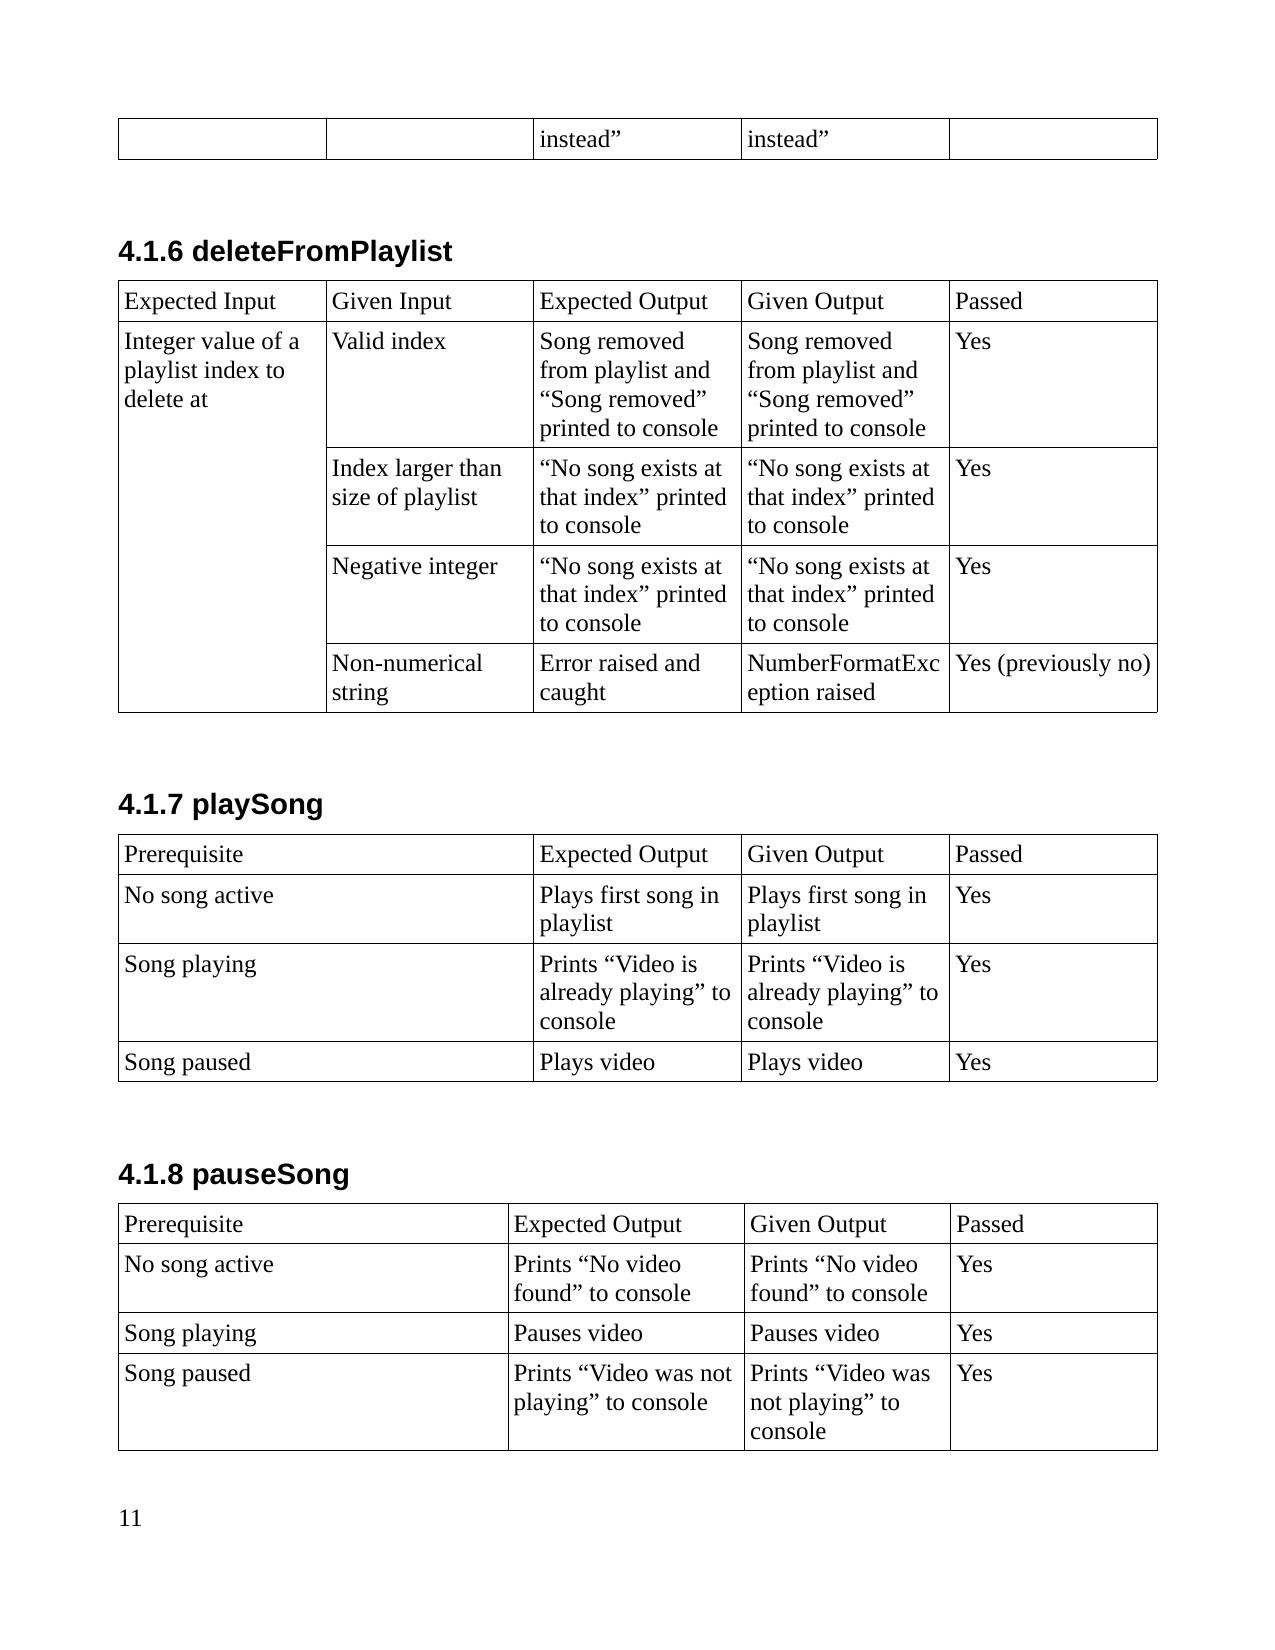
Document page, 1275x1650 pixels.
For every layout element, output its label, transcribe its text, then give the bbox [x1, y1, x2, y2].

table_header Expected Output [534, 835, 741, 874]
table_cell instead” [534, 119, 741, 158]
table_cell [119, 119, 326, 158]
table_cell Prints “Video was not playing” to console [745, 1354, 950, 1450]
table_cell Valid index [327, 322, 533, 447]
table_header Given Output [742, 835, 949, 874]
table_cell Plays first song in playlist [534, 875, 741, 943]
table_cell “No song exists at that index” printed to console [742, 546, 949, 643]
table_cell Prints “Video was not playing” to console [509, 1354, 744, 1450]
table_cell Non-numerical string [327, 644, 533, 712]
table_cell Yes [950, 322, 1157, 447]
table_header Passed [950, 835, 1157, 874]
table_cell Plays first song in playlist [742, 875, 949, 943]
table_cell “No song exists at that index” printed to console [742, 448, 949, 545]
table_cell instead” [742, 119, 949, 158]
table_cell Yes [951, 1244, 1157, 1312]
table_header Given Input [327, 281, 533, 321]
table_cell Yes [950, 1042, 1157, 1081]
table_header Passed [950, 281, 1157, 321]
table_cell No song active [119, 875, 533, 943]
table_cell Song playing [119, 1313, 508, 1352]
table_cell [950, 119, 1157, 158]
subtitle 4.1.8 pauseSong [118, 1157, 1157, 1190]
table_header Given Output [742, 281, 949, 321]
table_header Given Output [745, 1204, 950, 1243]
table_cell NumberFormatException raised [742, 644, 949, 712]
table_cell Yes [951, 1313, 1157, 1352]
table_cell Pauses video [509, 1313, 744, 1352]
table_cell Yes (previously no) [950, 644, 1157, 712]
table_cell Yes [951, 1354, 1157, 1450]
table_cell Prints “No video found” to console [509, 1244, 744, 1312]
table_cell Plays video [742, 1042, 949, 1081]
table_header Prerequisite [119, 835, 533, 874]
table_cell Song paused [119, 1042, 533, 1081]
table_cell Song removed from playlist and “Song removed” printed to console [534, 322, 741, 447]
table_cell Plays video [534, 1042, 741, 1081]
table_cell Integer value of a playlist index to delete at [119, 322, 326, 712]
table_cell Yes [950, 944, 1157, 1041]
table_cell Prints “Video is already playing” to console [534, 944, 741, 1041]
table_cell Song removed from playlist and “Song removed” printed to console [742, 322, 949, 447]
table_cell Index larger than size of playlist [327, 448, 533, 545]
table_header Prerequisite [119, 1204, 508, 1243]
subtitle 4.1.6 deleteFromPlaylist [118, 234, 1157, 268]
table_cell Negative integer [327, 546, 533, 643]
table_header Expected Input [119, 281, 326, 321]
table_cell [327, 119, 533, 158]
table_cell Pauses video [745, 1313, 950, 1352]
table_cell Song paused [119, 1354, 508, 1450]
table_cell “No song exists at that index” printed to console [534, 546, 741, 643]
table_cell Prints “Video is already playing” to console [742, 944, 949, 1041]
table_header Expected Output [509, 1204, 744, 1243]
table_cell “No song exists at that index” printed to console [534, 448, 741, 545]
table_cell Error raised and caught [534, 644, 741, 712]
table_header Passed [951, 1204, 1157, 1243]
table_header Expected Output [534, 281, 741, 321]
table_cell Yes [950, 875, 1157, 943]
table_cell Yes [950, 546, 1157, 643]
subtitle 4.1.7 playSong [118, 787, 1157, 821]
table_cell Yes [950, 448, 1157, 545]
table_cell Prints “No video found” to console [745, 1244, 950, 1312]
table_cell No song active [119, 1244, 508, 1312]
table_cell Song playing [119, 944, 533, 1041]
